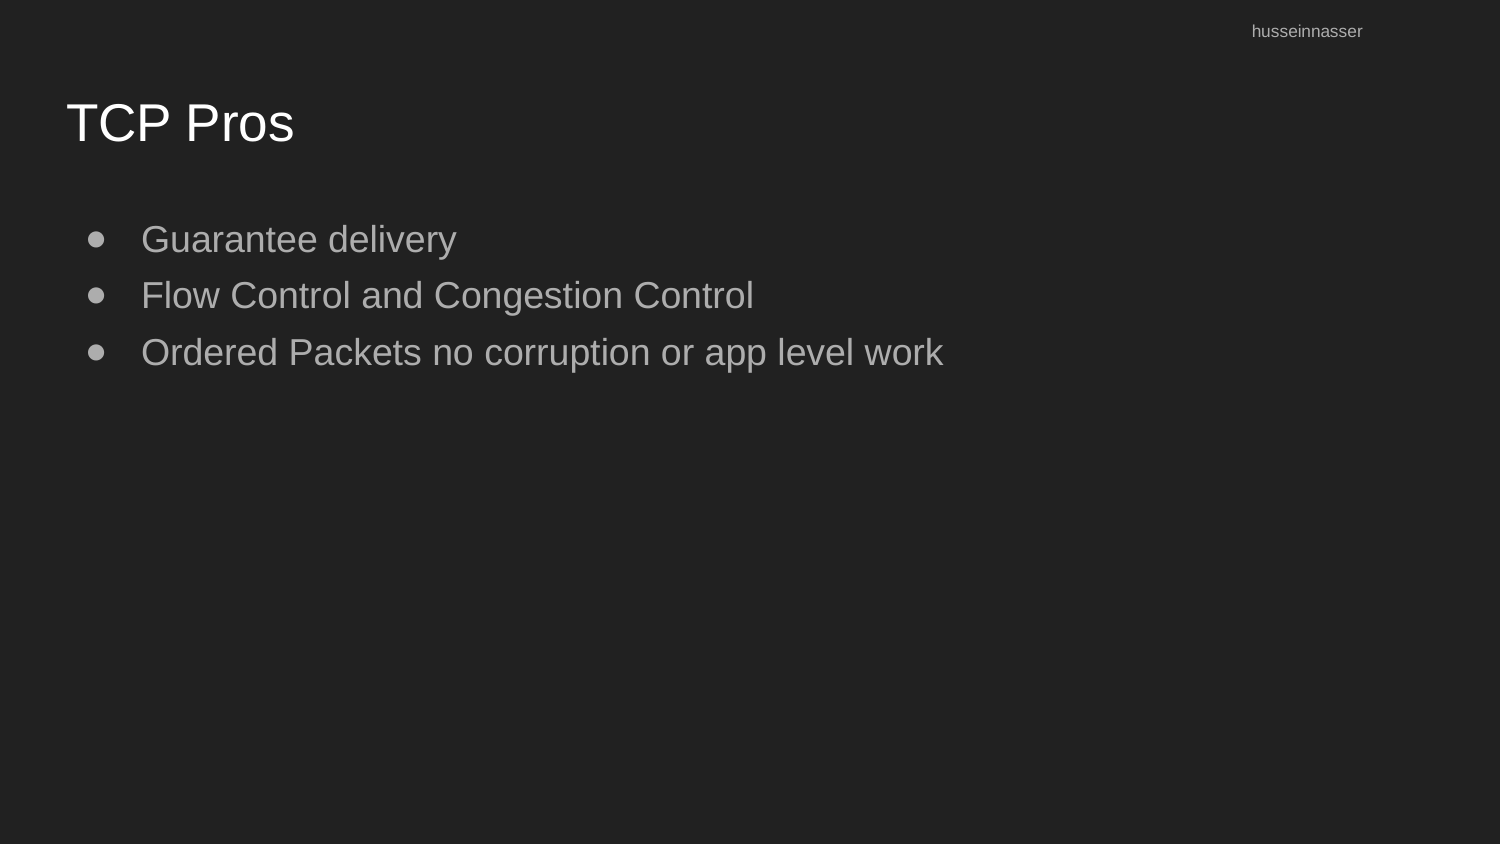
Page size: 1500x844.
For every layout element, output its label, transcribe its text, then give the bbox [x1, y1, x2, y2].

subtitle husseinnasser [1236, 11, 1492, 53]
title TCP Pros [51, 72, 1449, 167]
list Guarantee delivery Flow Control and Congestion Control Ordered Packets no corruption or app level work [51, 189, 1449, 750]
